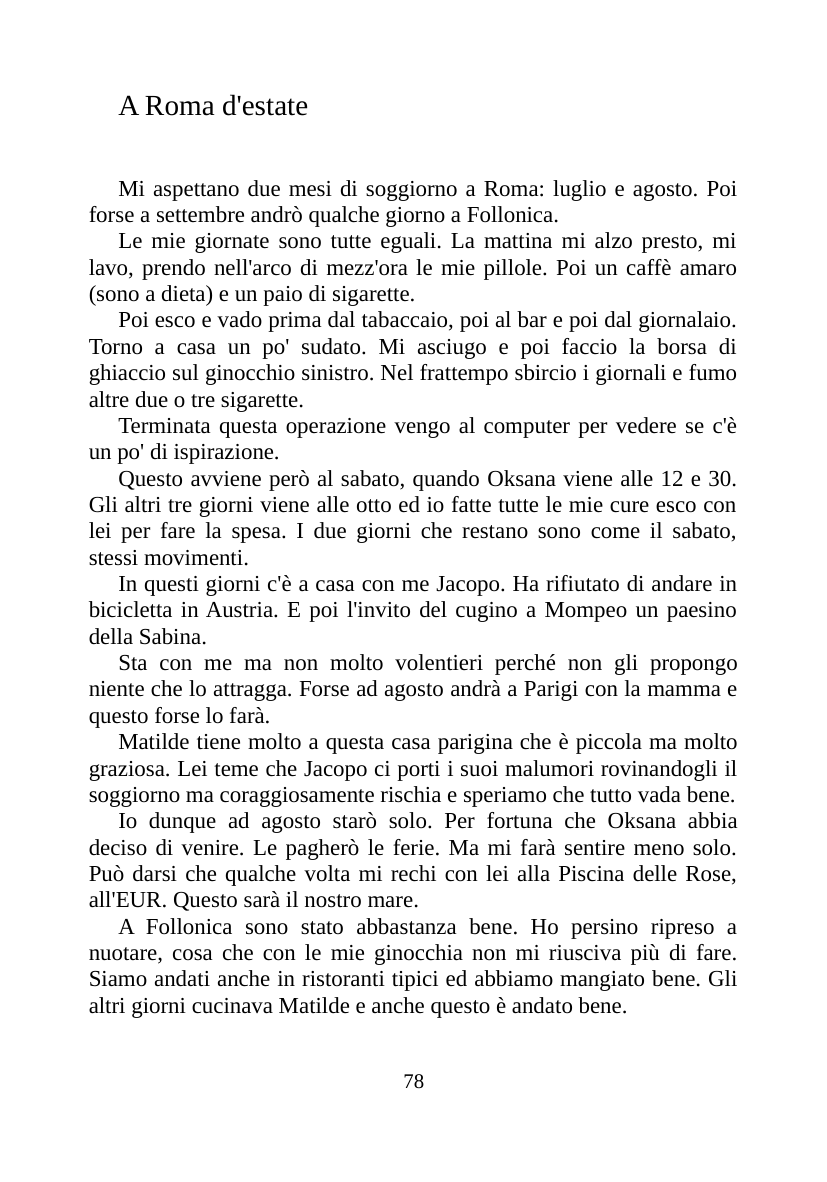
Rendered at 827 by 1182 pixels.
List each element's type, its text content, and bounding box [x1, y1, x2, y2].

text Matilde tiene molto a questa casa parigina che è piccola ma molto graziosa. Lei teme che Jacopo ci porti i suoi malumori rovinandogli il soggiorno ma coraggiosamente rischia e speriamo che tutto vada bene. [88, 728, 738, 807]
text A Follonica sono stato abbastanza bene. Ho persino ripreso a nuotare, cosa che con le mie ginocchia non mi riusciva più di fare. Siamo andati anche in ristoranti tipici ed abbiamo mangiato bene. Gli altri giorni cucinava Matilde e anche questo è andato bene. [88, 913, 738, 1018]
text Le mie giornate sono tutte eguali. La mattina mi alzo presto, mi lavo, prendo nell'arco di mezz'ora le mie pillole. Poi un caffè amaro (sono a dieta) e un paio di sigarette. [88, 227, 738, 307]
subtitle A Roma d'estate [88, 88, 738, 122]
text Poi esco e vado prima dal tabaccaio, poi al bar e poi dal giornalaio. Torno a casa un po' sudato. Mi asciugo e poi faccio la borsa di ghiaccio sul ginocchio sinistro. Nel frattempo sbircio i giornali e fumo altre due o tre sigarette. [88, 307, 738, 412]
text Questo avviene però al sabato, quando Oksana viene alle 12 e 30. Gli altri tre giorni viene alle otto ed io fatte tutte le mie cure esco con lei per fare la spesa. I due giorni che restano sono come il sabato, stessi movimenti. [88, 465, 738, 570]
text Io dunque ad agosto starò solo. Per fortuna che Oksana abbia deciso di venire. Le pagherò le ferie. Ma mi farà sentire meno solo. Può darsi che qualche volta mi rechi con lei alla Piscina delle Rose, all'EUR. Questo sarà il nostro mare. [88, 807, 738, 913]
text Mi aspettano due mesi di soggiorno a Roma: luglio e agosto. Poi forse a settembre andrò qualche giorno a Follonica. [88, 175, 738, 227]
text In questi giorni c'è a casa con me Jacopo. Ha rifiutato di andare in bicicletta in Austria. E poi l'invito del cugino a Mompeo un paesino della Sabina. [88, 570, 738, 649]
text Sta con me ma non molto volentieri perché non gli propongo niente che lo attragga. Forse ad agosto andrà a Parigi con la mamma e questo forse lo farà. [88, 649, 738, 728]
text Terminata questa operazione vengo al computer per vedere se c'è un po' di ispirazione. [88, 412, 738, 465]
